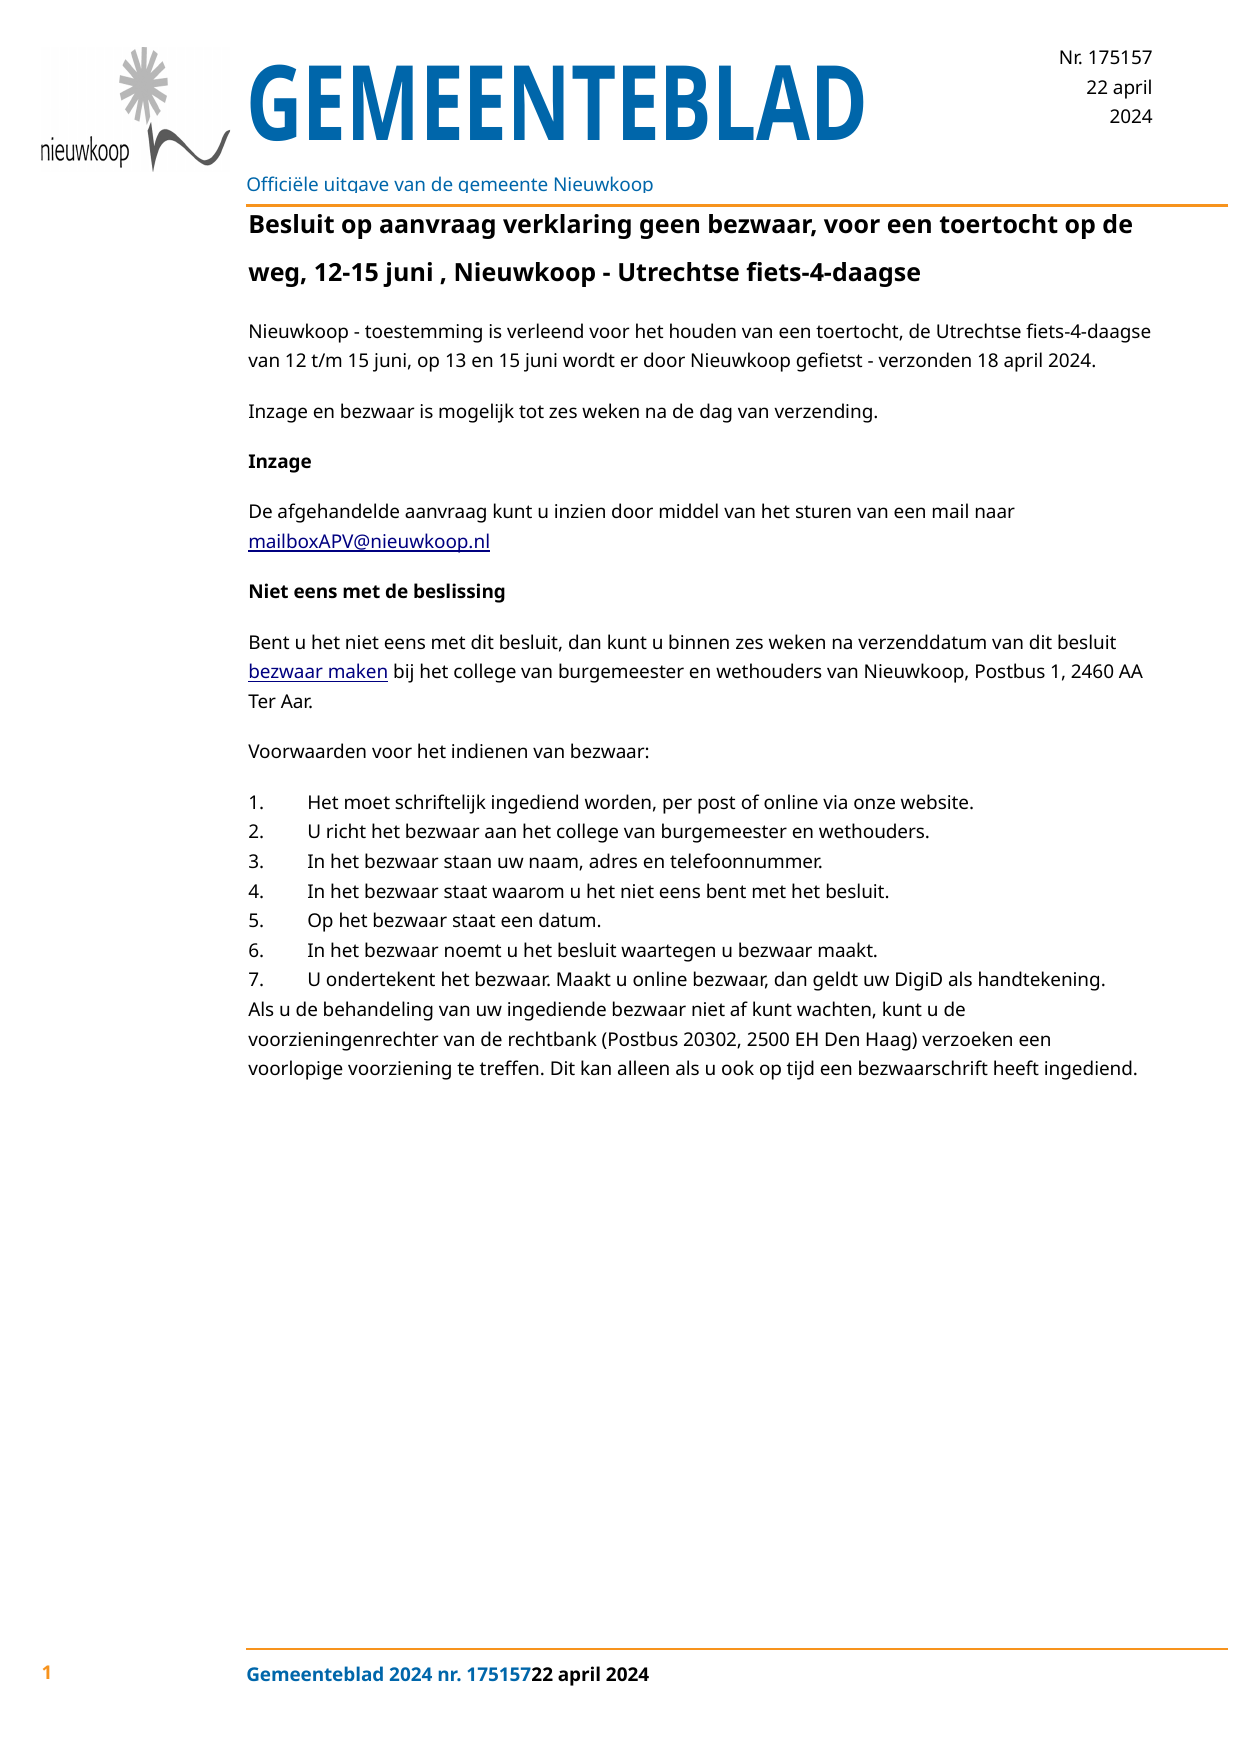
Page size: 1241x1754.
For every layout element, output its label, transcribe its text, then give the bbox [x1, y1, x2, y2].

text Voorwaarden voor het indienen van bezwaar: [248, 739, 1152, 764]
text Niet eens met de beslissing [248, 579, 1152, 604]
list In het bezwaar staan uw naam, adres en telefoonnummer. [248, 848, 1152, 874]
text Besluit op aanvraag verklaring geen bezwaar, voor een toertocht op de weg, 12-15 juni , Nieuwkoop - Utrechtse fiets-4-daagse [248, 207, 1152, 288]
list U richt het bezwaar aan het college van burgemeester en wethouders. [248, 819, 1152, 844]
list In het bezwaar noemt u het besluit waartegen u bezwaar maakt. [248, 937, 1152, 963]
text Nieuwkoop - toestemming is verleend voor het houden van een toertocht, de Utrechtse fiets-4-daagse van 12 t/m 15 juni, op 13 en 15 juni wordt er door Nieuwkoop gefietst - verzonden 18 april 2024. [248, 318, 1152, 373]
list U ondertekent het bezwaar. Maakt u online bezwaar, dan geldt uw DigiD als handtekening. [248, 967, 1152, 992]
list In het bezwaar staat waarom u het niet eens bent met het besluit. [248, 878, 1152, 904]
list Het moet schriftelijk ingediend worden, per post of online via onze website. [248, 789, 1152, 815]
text De afgehandelde aanvraag kunt u inzien door middel van het sturen van een mail naar mailboxAPV@nieuwkoop.nl [248, 499, 1152, 554]
text Als u de behandeling van uw ingediende bezwaar niet af kunt wachten, kunt u de voorzieningenrechter van de rechtbank (Postbus 20302, 2500 EH Den Haag) verzoeken een voorlopige voorziening te treffen. Dit kan alleen als u ook op tijd een bezwaarschrift heeft ingediend. [248, 996, 1152, 1081]
text Bent u het niet eens met dit besluit, dan kunt u binnen zes weken na verzenddatum van dit besluit bezwaar maken bij het college van burgemeester en wethouders van Nieuwkoop, Postbus 1, 2460 AA Ter Aar. [248, 629, 1152, 714]
text Inzage en bezwaar is mogelijk tot zes weken na de dag van verzending. [248, 398, 1152, 424]
text Inzage [248, 448, 1152, 474]
picture [41, 47, 231, 172]
list Op het bezwaar staat een datum. [248, 907, 1152, 933]
